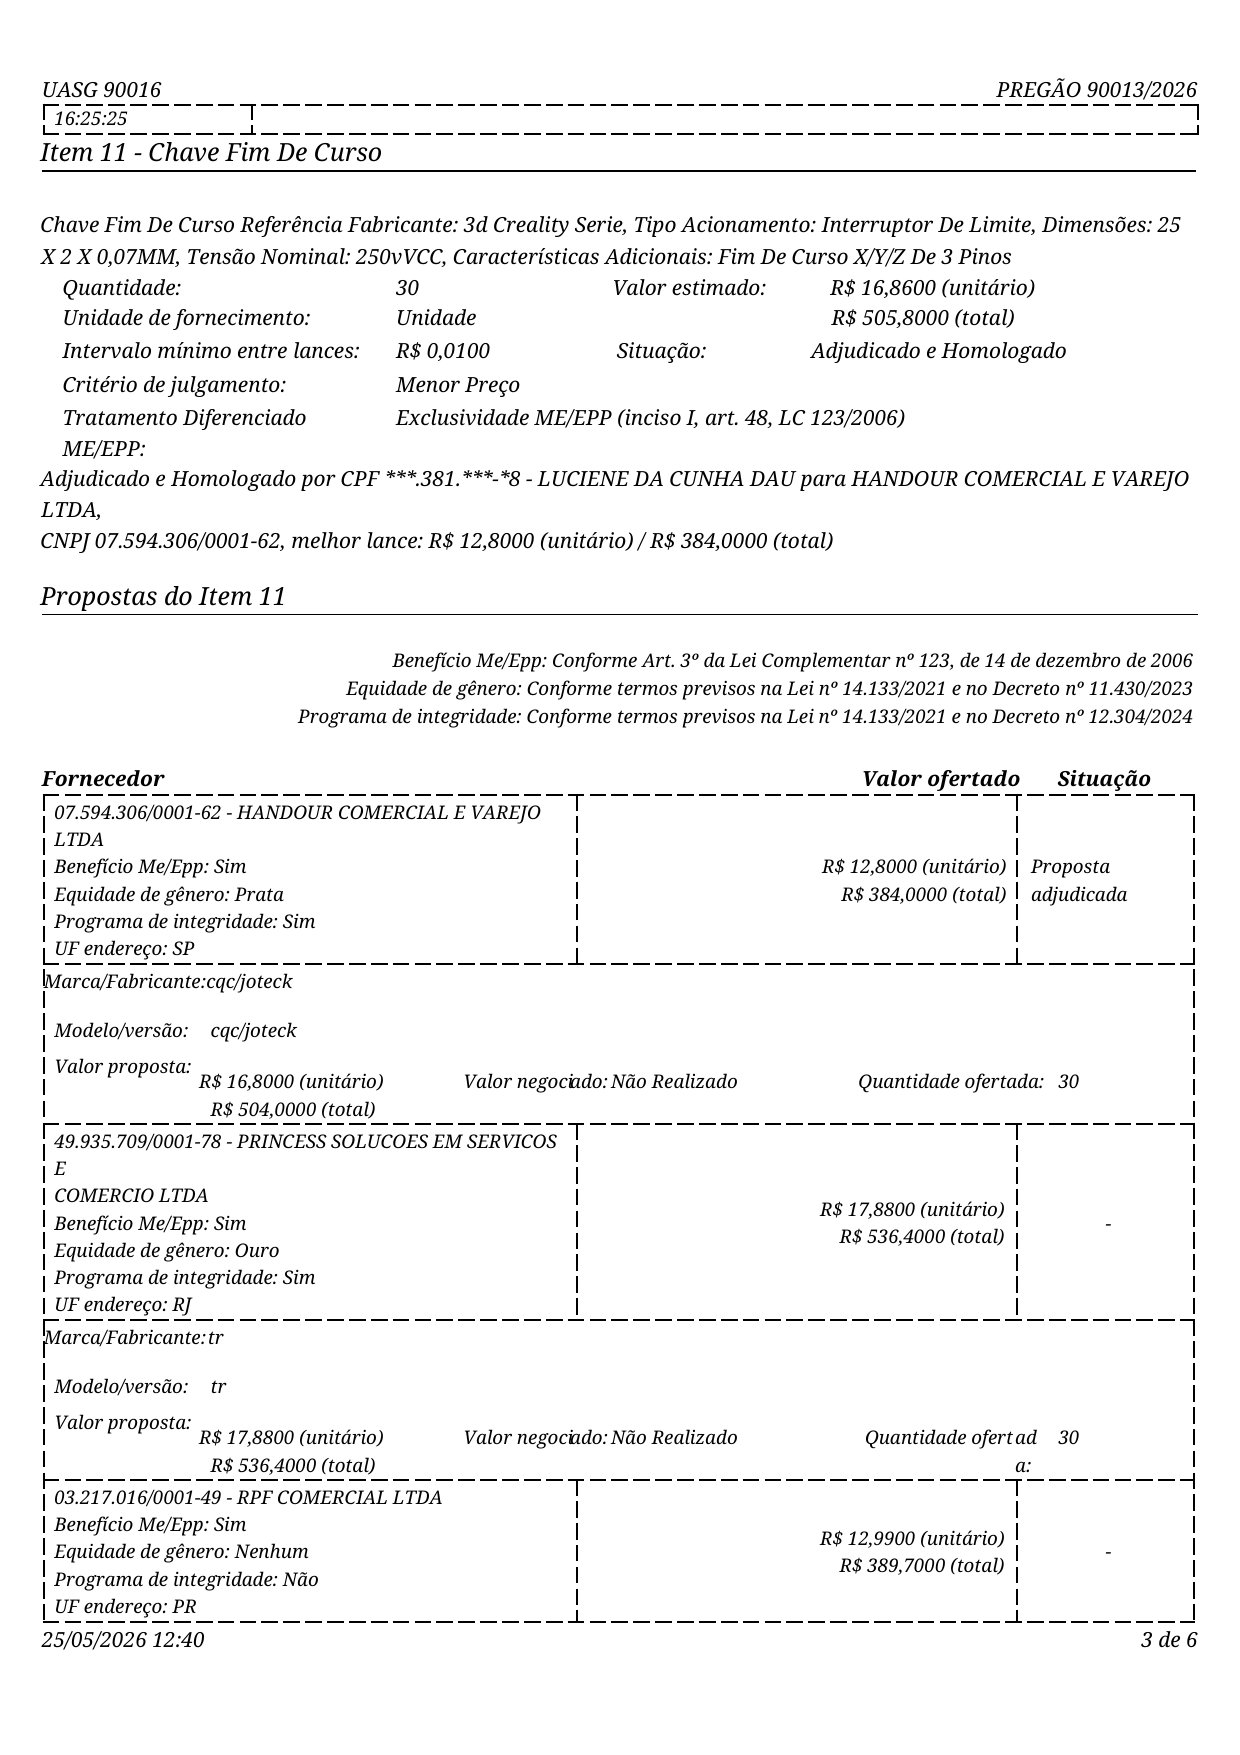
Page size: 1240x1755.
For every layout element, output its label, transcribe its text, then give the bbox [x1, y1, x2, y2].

table_cell [252, 104, 1198, 133]
table_cell 03.217.016/0001-49 - RPF COMERCIAL LTDA Benefício Me/Epp: Sim Equidade de gênero: Nenhum Programa de integridade: Não UF endereço: PR [44, 1479, 477, 1621]
table_cell tr [199, 1370, 577, 1420]
table_cell [577, 1319, 787, 1370]
table_cell [788, 963, 1194, 1014]
text Adjudicado e Homologado por CPF ***.381.***-*8 - LUCIENE DA CUNHA DAU para HANDOUR COMERCIAL E VAREJO LTDA, [40, 464, 1200, 523]
text Equidade de gênero: Conforme termos previsos na Lei nº 14.133/2021 e no Decreto nº 11.430/2023 [42, 675, 1195, 701]
table_cell cqc/joteck [199, 1014, 577, 1064]
table_cell R$ 16,8000 (unitário) Valor negoci R$ 504,0000 (total) [199, 1064, 577, 1123]
table_cell [1101, 1319, 1194, 1370]
table_cell Intervalo mínimo entre lances: [63, 337, 396, 370]
table_header R$ 12,8000 (unitário) R$ 384,0000 (total) [788, 794, 1017, 963]
text Item 11 - Chave Fim De Curso [40, 135, 1200, 169]
table_cell [788, 1014, 1194, 1064]
table_header [577, 794, 787, 963]
text CNPJ 07.594.306/0001-62, melhor lance: R$ 12,8000 (unitário) / R$ 384,0000 (total) [40, 526, 1200, 555]
table_cell Tratamento Diferenciado ME/EPP: [63, 403, 396, 464]
table_cell [577, 1370, 787, 1420]
table_cell [1017, 1319, 1101, 1370]
table_cell Marca/Fabricante: cqc/joteck [44, 963, 577, 1014]
table_cell Quantidade ofert [788, 1420, 1017, 1479]
table_cell [577, 1479, 787, 1621]
table_header Proposta adjudicada [1017, 794, 1194, 963]
table_cell [788, 1370, 1017, 1420]
text Fornecedor Valor ofertado Situação [42, 764, 1200, 792]
table_cell [1017, 1123, 1101, 1319]
table_cell R$ 12,9900 (unitário) R$ 389,7000 (total) [788, 1479, 1017, 1621]
table_cell R$ 17,8800 (unitário) Valor negoci R$ 536,4000 (total) [199, 1420, 577, 1479]
table_header 30 Valor estimado: R$ 16,8600 (unitário) [396, 273, 1069, 303]
text Propostas do Item 11 [40, 578, 1200, 612]
table_cell 30 [1048, 1420, 1101, 1479]
text Programa de integridade: Conforme termos previsos na Lei nº 14.133/2021 e no Decreto nº 12.304/2024 [42, 703, 1195, 729]
table_cell [1017, 1370, 1101, 1420]
table_cell R$ 0,0100 Situação: Adjudicado e Homologado [396, 337, 1069, 370]
table_cell [577, 1014, 787, 1064]
table_header 07.594.306/0001-62 - HANDOUR COMERCIAL E VAREJO LTDA Benefício Me/Epp: Sim Equidade de gênero: Prata Programa de integridade: Sim UF endereço: SP [44, 794, 577, 963]
table_cell Menor Preço [396, 370, 1069, 403]
table_cell [477, 1479, 577, 1621]
table_cell [1101, 1370, 1194, 1420]
text Benefício Me/Epp: Conforme Art. 3º da Lei Complementar nº 123, de 14 de dezembro de 2006 [42, 647, 1195, 673]
table_cell 16:25:25 [44, 104, 252, 133]
table_cell R$ 17,8800 (unitário) R$ 536,4000 (total) [788, 1123, 1017, 1319]
table_cell Modelo/versão: Valor proposta: [44, 1014, 199, 1123]
table_cell Marca/Fabricante: tr [44, 1319, 577, 1370]
table_cell [788, 1319, 1017, 1370]
table_cell ado: Não Realizado [577, 1064, 787, 1123]
text Chave Fim De Curso Referência Fabricante: 3d Creality Serie, Tipo Acionamento: Interruptor De Limite, Dimensões: 25 X 2 X 0,07MM, Tensão Nominal: 250vVCC, Características Adicionais: Fim De Curso X/Y/Z De 3 Pinos [40, 211, 1200, 270]
table_cell [1017, 1479, 1101, 1621]
table_cell - [1101, 1123, 1194, 1319]
table_cell Quantidade ofertada: [788, 1064, 1048, 1123]
table_cell Unidade de fornecimento: [63, 303, 396, 337]
table_cell ada: [1017, 1420, 1048, 1479]
table_cell [1101, 1420, 1194, 1479]
table_cell ado: Não Realizado [577, 1420, 787, 1479]
table_cell Critério de julgamento: [63, 370, 396, 403]
table_header Quantidade: [63, 273, 396, 303]
table_cell [577, 963, 787, 1014]
table_cell Unidade R$ 505,8000 (total) [396, 303, 1069, 337]
table_cell Modelo/versão: Valor proposta: [44, 1370, 199, 1479]
table_cell [577, 1123, 787, 1319]
table_cell - [1101, 1479, 1194, 1621]
table_cell 49.935.709/0001-78 - PRINCESS SOLUCOES EM SERVICOS E COMERCIO LTDA Benefício Me/Epp: Sim Equidade de gênero: Ouro Programa de integridade: Sim UF endereço: RJ [44, 1123, 577, 1319]
table_cell Exclusividade ME/EPP (inciso I, art. 48, LC 123/2006) [396, 403, 1069, 464]
table_cell 30 [1048, 1064, 1194, 1123]
